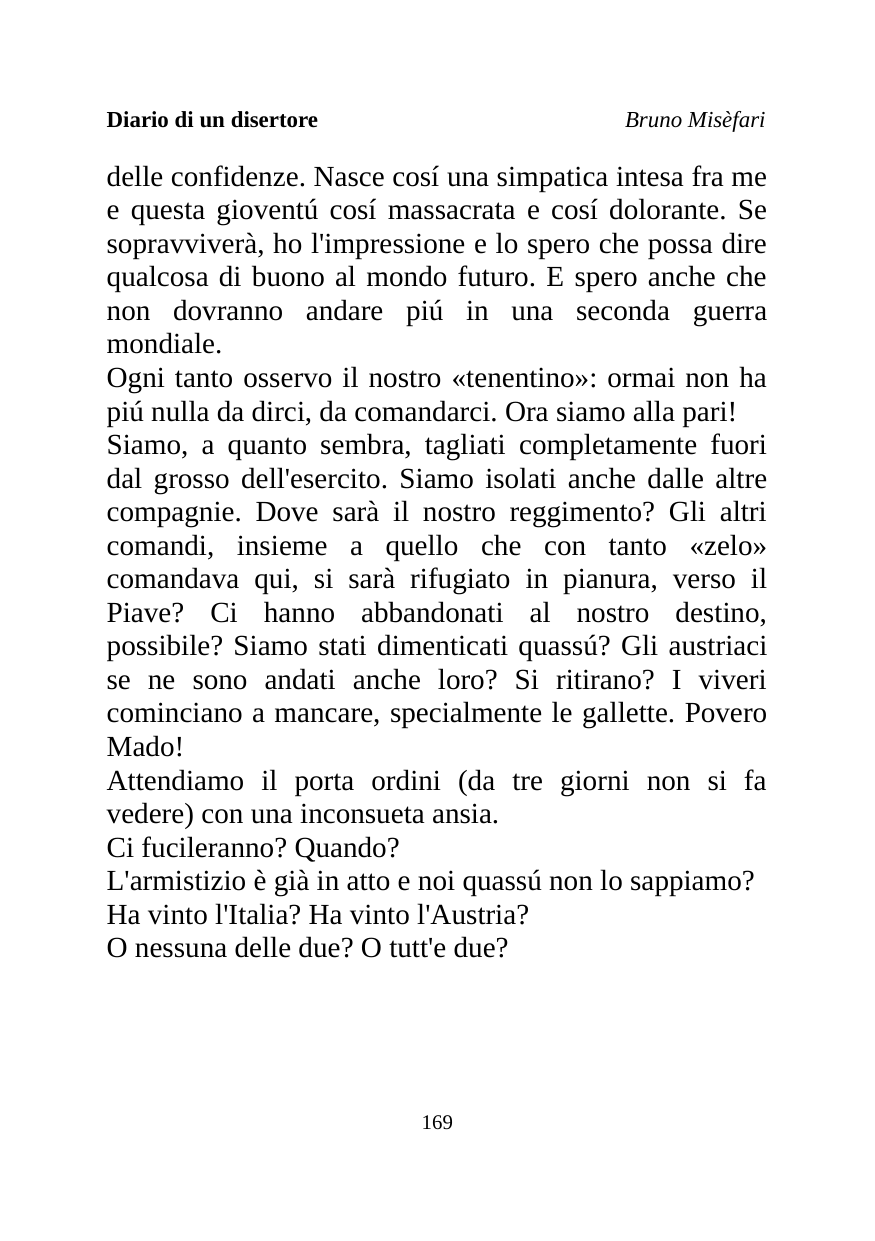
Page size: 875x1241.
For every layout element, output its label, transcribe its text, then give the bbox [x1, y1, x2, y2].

text Ci fucileranno? Quando? [106, 830, 768, 863]
text Attendiamo il porta ordini (da tre giorni non si fa vedere) con una inconsueta ansia. [106, 763, 768, 830]
text delle confidenze. Nasce cosí una simpatica intesa fra me e questa gioventú cosí massacrata e cosí dolorante. Se sopravviverà, ho l'impressione e lo spero che possa dire qualcosa di buono al mondo futuro. E spero anche che non dovranno andare piú in una seconda guerra mondiale. [106, 159, 768, 360]
text Ogni tanto osservo il nostro «tenentino»: ormai non ha piú nulla da dirci, da comandarci. Ora siamo alla pari! [106, 360, 768, 427]
text Ha vinto l'Italia? Ha vinto l'Austria? [106, 897, 768, 930]
text Siamo, a quanto sembra, tagliati completamente fuori dal grosso dell'esercito. Siamo isolati anche dalle altre compagnie. Dove sarà il nostro reggimento? Gli altri comandi, insieme a quello che con tanto «zelo» comandava qui, si sarà rifugiato in pianura, verso il Piave? Ci hanno abbandonati al nostro destino, possibile? Siamo stati dimenticati quassú? Gli austriaci se ne sono andati anche loro? Si ritirano? I viveri cominciano a mancare, specialmente le gallette. Povero Mado! [106, 427, 768, 763]
text O nessuna delle due? O tutt'e due? [106, 930, 768, 964]
text L'armistizio è già in atto e noi quassú non lo sappiamo? [106, 863, 768, 897]
